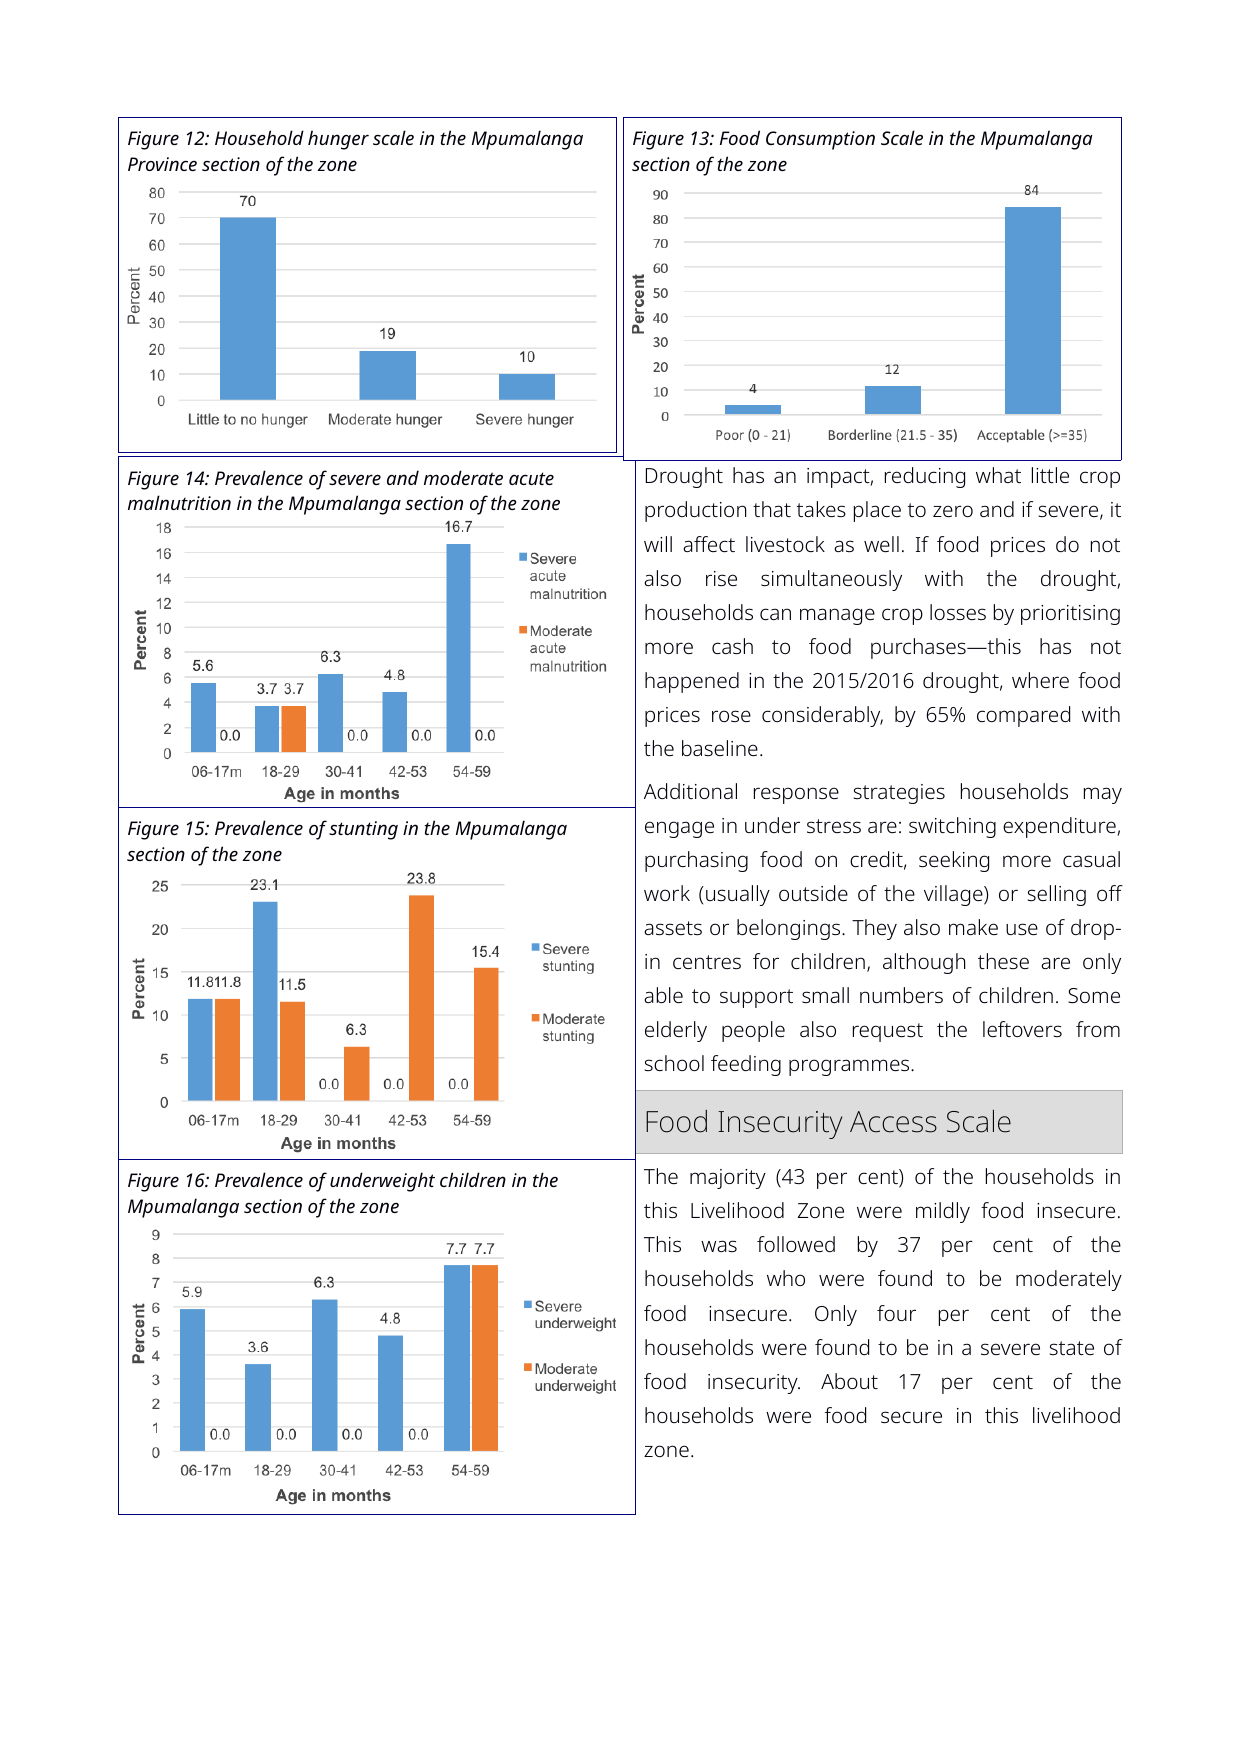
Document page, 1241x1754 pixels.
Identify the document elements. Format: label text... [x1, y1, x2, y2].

text [118, 126, 623, 180]
text Additional response strategies households may engage in under stress are: switching expenditure, purchasing food on credit, seeking more casual work (usually outside of the village) or selling off assets or belongings. They also make use of drop-in centres for children, although these are only able to support small numbers of children. Some elderly people also request the leftovers from school feeding programmes. [636, 777, 1122, 1078]
picture [127, 1218, 622, 1506]
text Figure 14: Prevalence of severe and moderate acute malnutrition in the Mpumalanga section of the zone [127, 465, 626, 516]
text Figure 13: Food Consumption Scale in the Mpumalanga section of the zone [632, 126, 1112, 177]
picture [632, 176, 1110, 451]
text Figure 12: Household hunger scale in the Mpumalanga Province section of the zone [127, 126, 608, 177]
text Figure 15: Prevalence of stunting in the Mpumalanga section of the zone [127, 816, 626, 867]
picture [127, 516, 622, 803]
table_header Food Insecurity Access Scale [636, 1091, 1122, 1153]
picture [127, 176, 605, 435]
text The majority (43 per cent) of the households in this Livelihood Zone were mildly food insecure. This was followed by 37 per cent of the households who were found to be moderately food insecure. Only four per cent of the households were found to be in a severe state of food insecurity. About 17 per cent of the households were food secure in this livelihood zone. [636, 1162, 1122, 1463]
text Figure 16: Prevalence of underweight children in the Mpumalanga section of the zone [127, 1168, 626, 1219]
text Drought has an impact, reducing what little crop production that takes place to zero and if severe, it will affect livestock as well. If food prices do not also rise simultaneously with the drought, households can manage crop losses by prioritising more cash to food purchases—this has not happened in the 2015/2016 drought, where food prices rose considerably, by 65% compared with the baseline. [636, 461, 1122, 762]
picture [127, 866, 622, 1155]
